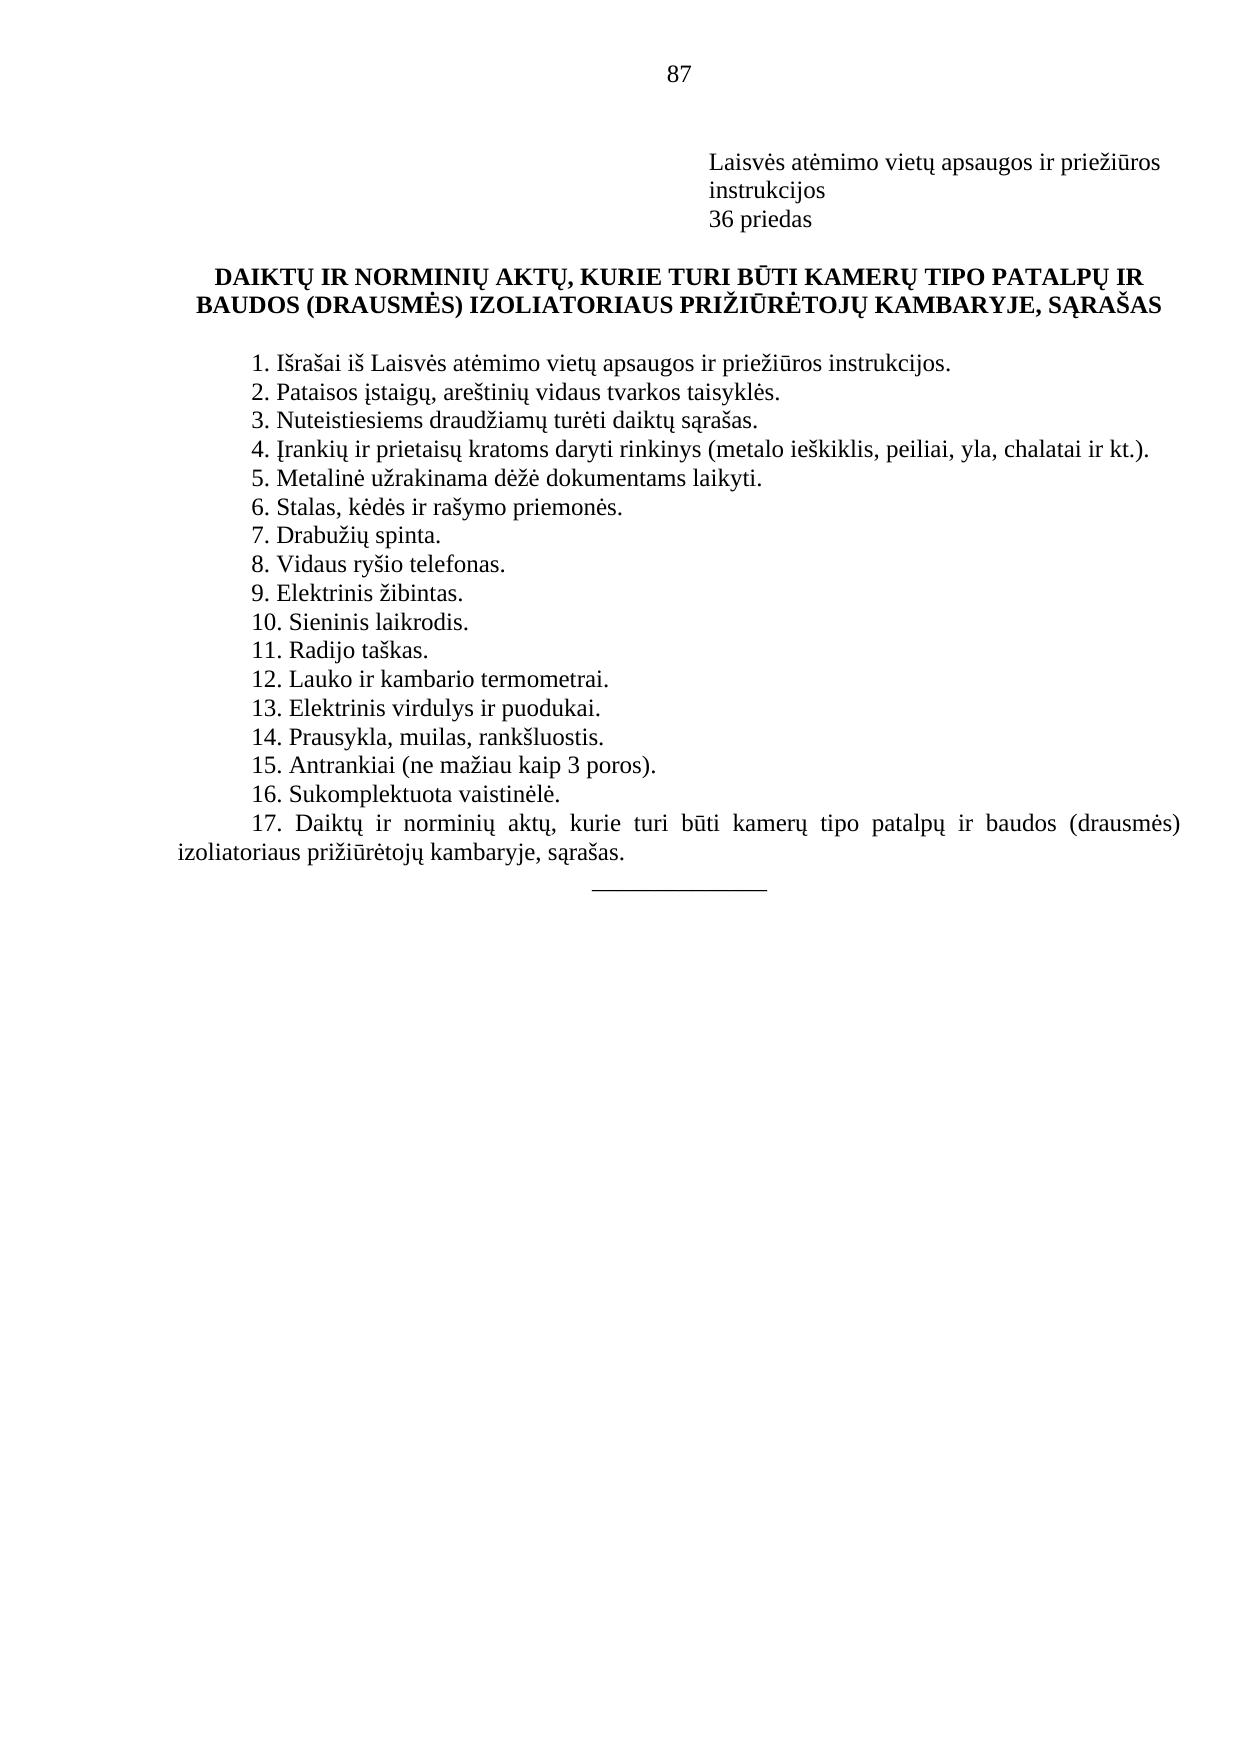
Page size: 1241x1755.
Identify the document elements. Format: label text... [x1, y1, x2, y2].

text 16. Sukomplektuota vaistinėlė. [177, 779, 1181, 808]
text 3. Nuteistiesiems draudžiamų turėti daiktų sąrašas. [177, 406, 1181, 434]
text 11. Radijo taškas. [177, 636, 1181, 664]
text 12. Lauko ir kambario termometrai. [177, 664, 1181, 693]
text 9. Elektrinis žibintas. [177, 578, 1181, 607]
text 1. Išrašai iš Laisvės atėmimo vietų apsaugos ir priežiūros instrukcijos. [177, 348, 1181, 377]
text 7. Drabužių spinta. [177, 521, 1181, 549]
text 36 priedas [177, 204, 1181, 233]
text 14. Prausykla, muilas, rankšluostis. [177, 722, 1181, 751]
text ______________ [177, 866, 1181, 894]
text 4. Įrankių ir prietaisų kratoms daryti rinkinys (metalo ieškiklis, peiliai, yla, chalatai ir kt.). [177, 434, 1181, 463]
text 10. Sieninis laikrodis. [177, 607, 1181, 636]
text instrukcijos [177, 176, 1181, 204]
text 6. Stalas, kėdės ir rašymo priemonės. [177, 492, 1181, 521]
text DAIKTŲ IR NORMINIŲ AKTŲ, KURIE TURI BŪTI KAMERŲ TIPO PATALPŲ IR BAUDOS (DRAUSMĖS) IZOLIATORIAUS PRIŽIŪRĖTOJŲ KAMBARYJE, SĄRAŠAS [177, 262, 1181, 319]
text 5. Metalinė užrakinama dėžė dokumentams laikyti. [177, 463, 1181, 492]
text 15. Antrankiai (ne mažiau kaip 3 poros). [177, 751, 1181, 779]
text Laisvės atėmimo vietų apsaugos ir priežiūros [177, 147, 1181, 176]
text 2. Pataisos įstaigų, areštinių vidaus tvarkos taisyklės. [177, 377, 1181, 406]
text 8. Vidaus ryšio telefonas. [177, 549, 1181, 578]
text 13. Elektrinis virdulys ir puodukai. [177, 693, 1181, 722]
text 17. Daiktų ir norminių aktų, kurie turi būti kamerų tipo patalpų ir baudos (drausmės) izoliatoriaus prižiūrėtojų kambaryje, sąrašas. [177, 808, 1181, 866]
